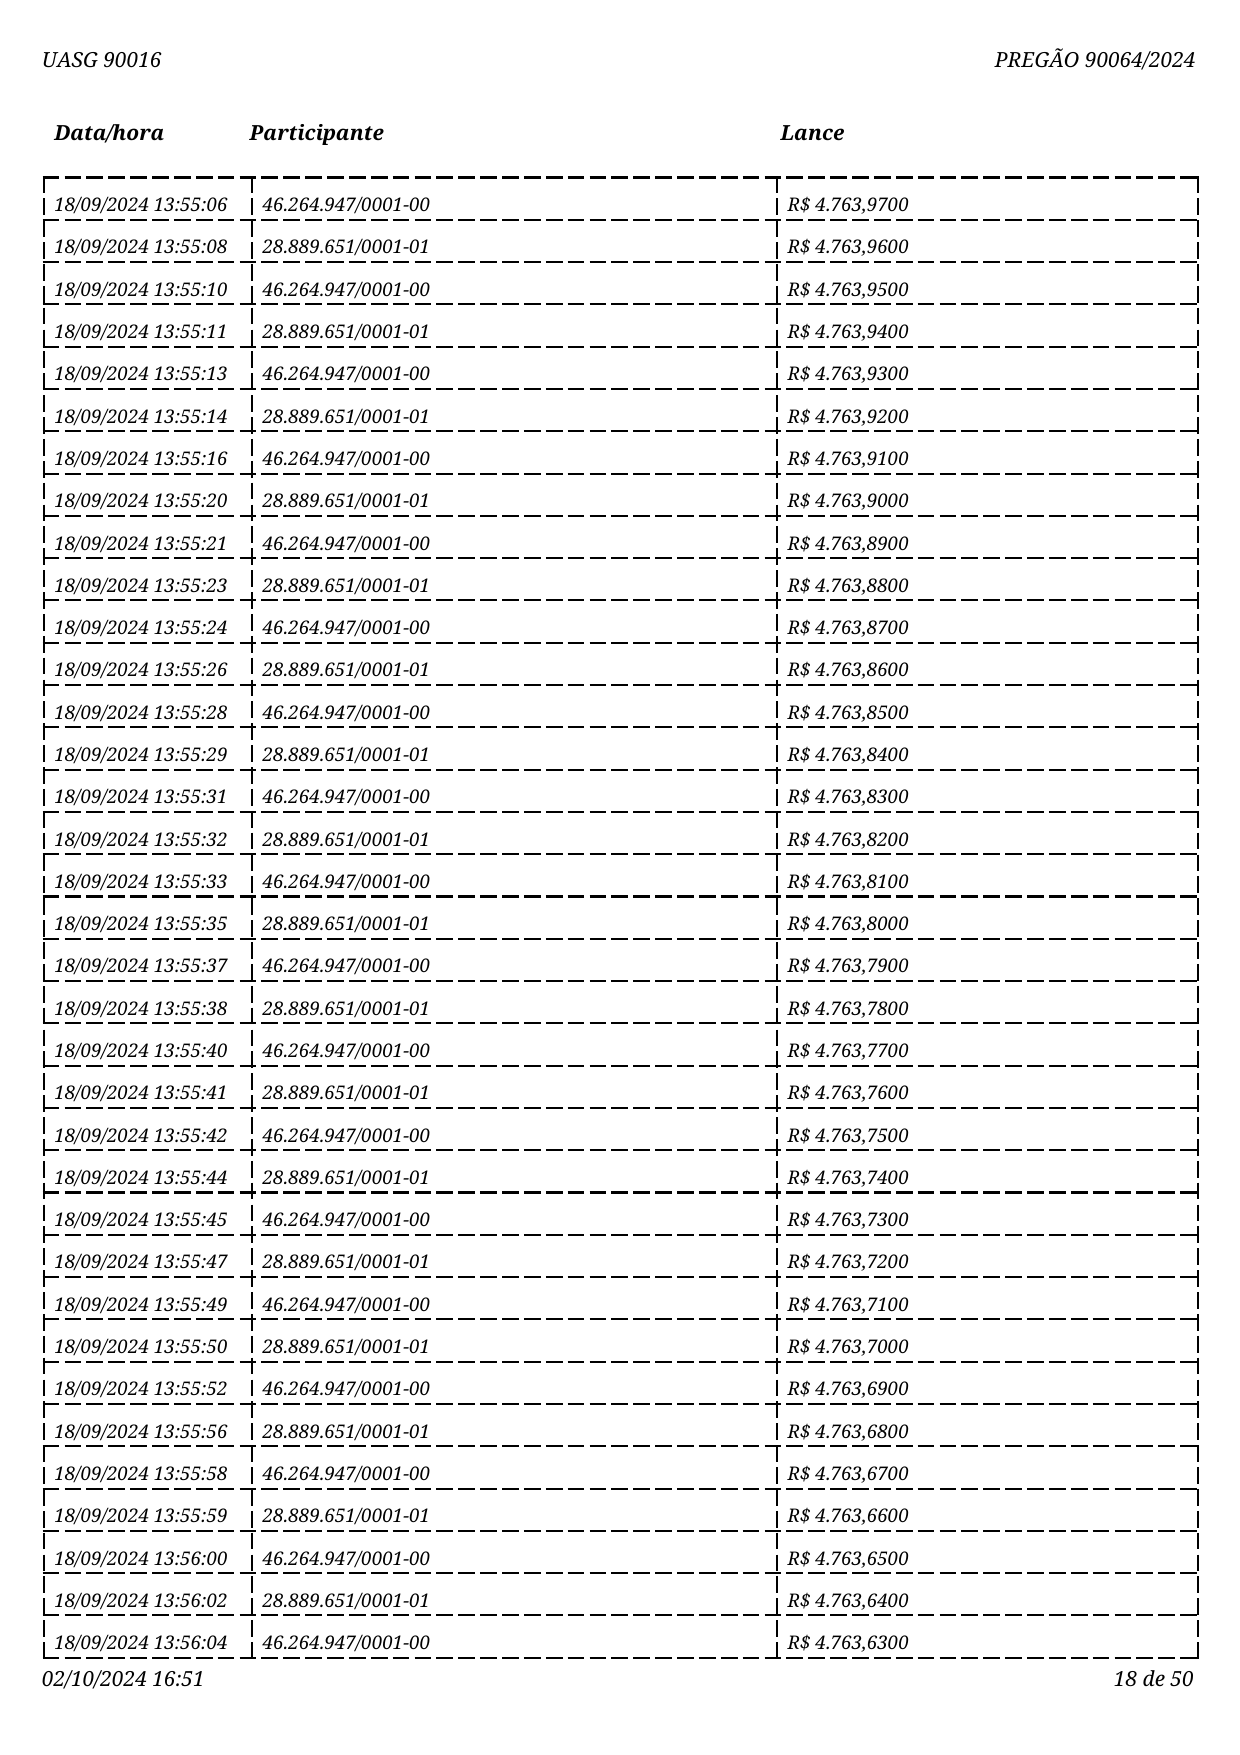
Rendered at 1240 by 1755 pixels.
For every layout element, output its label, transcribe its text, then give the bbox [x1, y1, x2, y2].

table_cell 46.264.947/0001-00 [252, 1530, 777, 1572]
table_cell 18/09/2024 13:55:31 [44, 769, 252, 811]
table_cell 18/09/2024 13:55:23 [44, 557, 252, 599]
table_cell 18/09/2024 13:55:13 [44, 346, 252, 388]
table_cell 18/09/2024 13:56:02 [44, 1572, 252, 1614]
table_cell 18/09/2024 13:55:16 [44, 430, 252, 472]
table_cell R$ 4.763,7800 [777, 980, 1198, 1022]
table_cell 18/09/2024 13:55:52 [44, 1361, 252, 1403]
table_cell 28.889.651/0001-01 [252, 726, 777, 768]
table_cell R$ 4.763,9600 [777, 219, 1198, 261]
table_cell 28.889.651/0001-01 [252, 642, 777, 684]
table_cell R$ 4.763,8500 [777, 684, 1198, 726]
table_cell 46.264.947/0001-00 [252, 515, 777, 557]
table_cell 46.264.947/0001-00 [252, 938, 777, 980]
table_cell 18/09/2024 13:55:29 [44, 726, 252, 768]
table_cell 46.264.947/0001-00 [252, 1361, 777, 1403]
table_cell 18/09/2024 13:55:32 [44, 811, 252, 853]
table_cell 46.264.947/0001-00 [252, 769, 777, 811]
table_cell 46.264.947/0001-00 [252, 1614, 777, 1657]
table_cell 28.889.651/0001-01 [252, 219, 777, 261]
table_cell 18/09/2024 13:55:10 [44, 261, 252, 303]
table_cell 28.889.651/0001-01 [252, 473, 777, 515]
table_cell R$ 4.763,7400 [777, 1149, 1198, 1191]
table_cell 18/09/2024 13:55:49 [44, 1276, 252, 1318]
table_cell R$ 4.763,9300 [777, 346, 1198, 388]
table_cell R$ 4.763,6900 [777, 1361, 1198, 1403]
table_cell R$ 4.763,6600 [777, 1488, 1198, 1530]
table_cell R$ 4.763,9400 [777, 303, 1198, 346]
table_cell R$ 4.763,9200 [777, 388, 1198, 430]
table_cell 28.889.651/0001-01 [252, 1149, 777, 1191]
table_cell R$ 4.763,6300 [777, 1614, 1198, 1657]
table_cell R$ 4.763,8100 [777, 853, 1198, 895]
table_cell R$ 4.763,6800 [777, 1403, 1198, 1445]
table_cell R$ 4.763,7500 [777, 1107, 1198, 1149]
table_cell 18/09/2024 13:55:08 [44, 219, 252, 261]
table_cell 46.264.947/0001-00 [252, 346, 777, 388]
table_cell 18/09/2024 13:55:42 [44, 1107, 252, 1149]
table_cell 28.889.651/0001-01 [252, 980, 777, 1022]
table_cell 46.264.947/0001-00 [252, 853, 777, 895]
table_cell R$ 4.763,7100 [777, 1276, 1198, 1318]
table_cell R$ 4.763,9100 [777, 430, 1198, 472]
table_cell R$ 4.763,7600 [777, 1065, 1198, 1107]
table_header 18/09/2024 13:55:06 [44, 176, 252, 219]
table_cell R$ 4.763,6700 [777, 1445, 1198, 1487]
table_cell 28.889.651/0001-01 [252, 388, 777, 430]
table_cell 18/09/2024 13:55:20 [44, 473, 252, 515]
table_cell 18/09/2024 13:55:38 [44, 980, 252, 1022]
table_cell R$ 4.763,9000 [777, 473, 1198, 515]
table_cell R$ 4.763,8600 [777, 642, 1198, 684]
table_cell 18/09/2024 13:55:14 [44, 388, 252, 430]
table_cell 18/09/2024 13:55:35 [44, 895, 252, 938]
table_cell 28.889.651/0001-01 [252, 303, 777, 346]
table_cell 28.889.651/0001-01 [252, 811, 777, 853]
table_cell 18/09/2024 13:55:21 [44, 515, 252, 557]
table_cell R$ 4.763,6500 [777, 1530, 1198, 1572]
table_cell 28.889.651/0001-01 [252, 557, 777, 599]
table_cell 18/09/2024 13:56:00 [44, 1530, 252, 1572]
table_cell 18/09/2024 13:55:26 [44, 642, 252, 684]
table_cell 46.264.947/0001-00 [252, 261, 777, 303]
table_cell 18/09/2024 13:55:37 [44, 938, 252, 980]
table_cell R$ 4.763,7000 [777, 1318, 1198, 1361]
table_cell 28.889.651/0001-01 [252, 1065, 777, 1107]
table_cell 18/09/2024 13:56:04 [44, 1614, 252, 1657]
table_cell R$ 4.763,8900 [777, 515, 1198, 557]
table_cell 28.889.651/0001-01 [252, 1234, 777, 1276]
table_cell 18/09/2024 13:55:41 [44, 1065, 252, 1107]
table_cell 18/09/2024 13:55:11 [44, 303, 252, 346]
table_cell 46.264.947/0001-00 [252, 1022, 777, 1064]
table_cell R$ 4.763,6400 [777, 1572, 1198, 1614]
table_cell 46.264.947/0001-00 [252, 1276, 777, 1318]
table_cell 46.264.947/0001-00 [252, 1445, 777, 1487]
table_cell 18/09/2024 13:55:24 [44, 599, 252, 642]
table_cell 18/09/2024 13:55:58 [44, 1445, 252, 1487]
table_cell 18/09/2024 13:55:44 [44, 1149, 252, 1191]
table_cell 46.264.947/0001-00 [252, 1107, 777, 1149]
table_cell 18/09/2024 13:55:28 [44, 684, 252, 726]
table_cell 18/09/2024 13:55:45 [44, 1191, 252, 1234]
table_cell 28.889.651/0001-01 [252, 1572, 777, 1614]
table_cell 28.889.651/0001-01 [252, 1403, 777, 1445]
table_cell R$ 4.763,8400 [777, 726, 1198, 768]
table_cell R$ 4.763,8800 [777, 557, 1198, 599]
table_cell R$ 4.763,7700 [777, 1022, 1198, 1064]
table_cell 18/09/2024 13:55:47 [44, 1234, 252, 1276]
table_cell 28.889.651/0001-01 [252, 895, 777, 938]
table_cell R$ 4.763,8000 [777, 895, 1198, 938]
table_cell 18/09/2024 13:55:59 [44, 1488, 252, 1530]
table_cell 46.264.947/0001-00 [252, 599, 777, 642]
table_cell 28.889.651/0001-01 [252, 1318, 777, 1361]
table_cell R$ 4.763,8300 [777, 769, 1198, 811]
table_cell 28.889.651/0001-01 [252, 1488, 777, 1530]
table_cell R$ 4.763,7200 [777, 1234, 1198, 1276]
table_cell 18/09/2024 13:55:33 [44, 853, 252, 895]
table_cell R$ 4.763,7300 [777, 1191, 1198, 1234]
table_cell R$ 4.763,9500 [777, 261, 1198, 303]
table_cell 46.264.947/0001-00 [252, 430, 777, 472]
table_cell R$ 4.763,7900 [777, 938, 1198, 980]
table_cell 18/09/2024 13:55:50 [44, 1318, 252, 1361]
table_header 46.264.947/0001-00 [252, 176, 777, 219]
table_cell R$ 4.763,8200 [777, 811, 1198, 853]
table_cell 18/09/2024 13:55:40 [44, 1022, 252, 1064]
table_header R$ 4.763,9700 [777, 176, 1198, 219]
table_cell 18/09/2024 13:55:56 [44, 1403, 252, 1445]
table_cell 46.264.947/0001-00 [252, 1191, 777, 1234]
table_cell 46.264.947/0001-00 [252, 684, 777, 726]
table_cell R$ 4.763,8700 [777, 599, 1198, 642]
